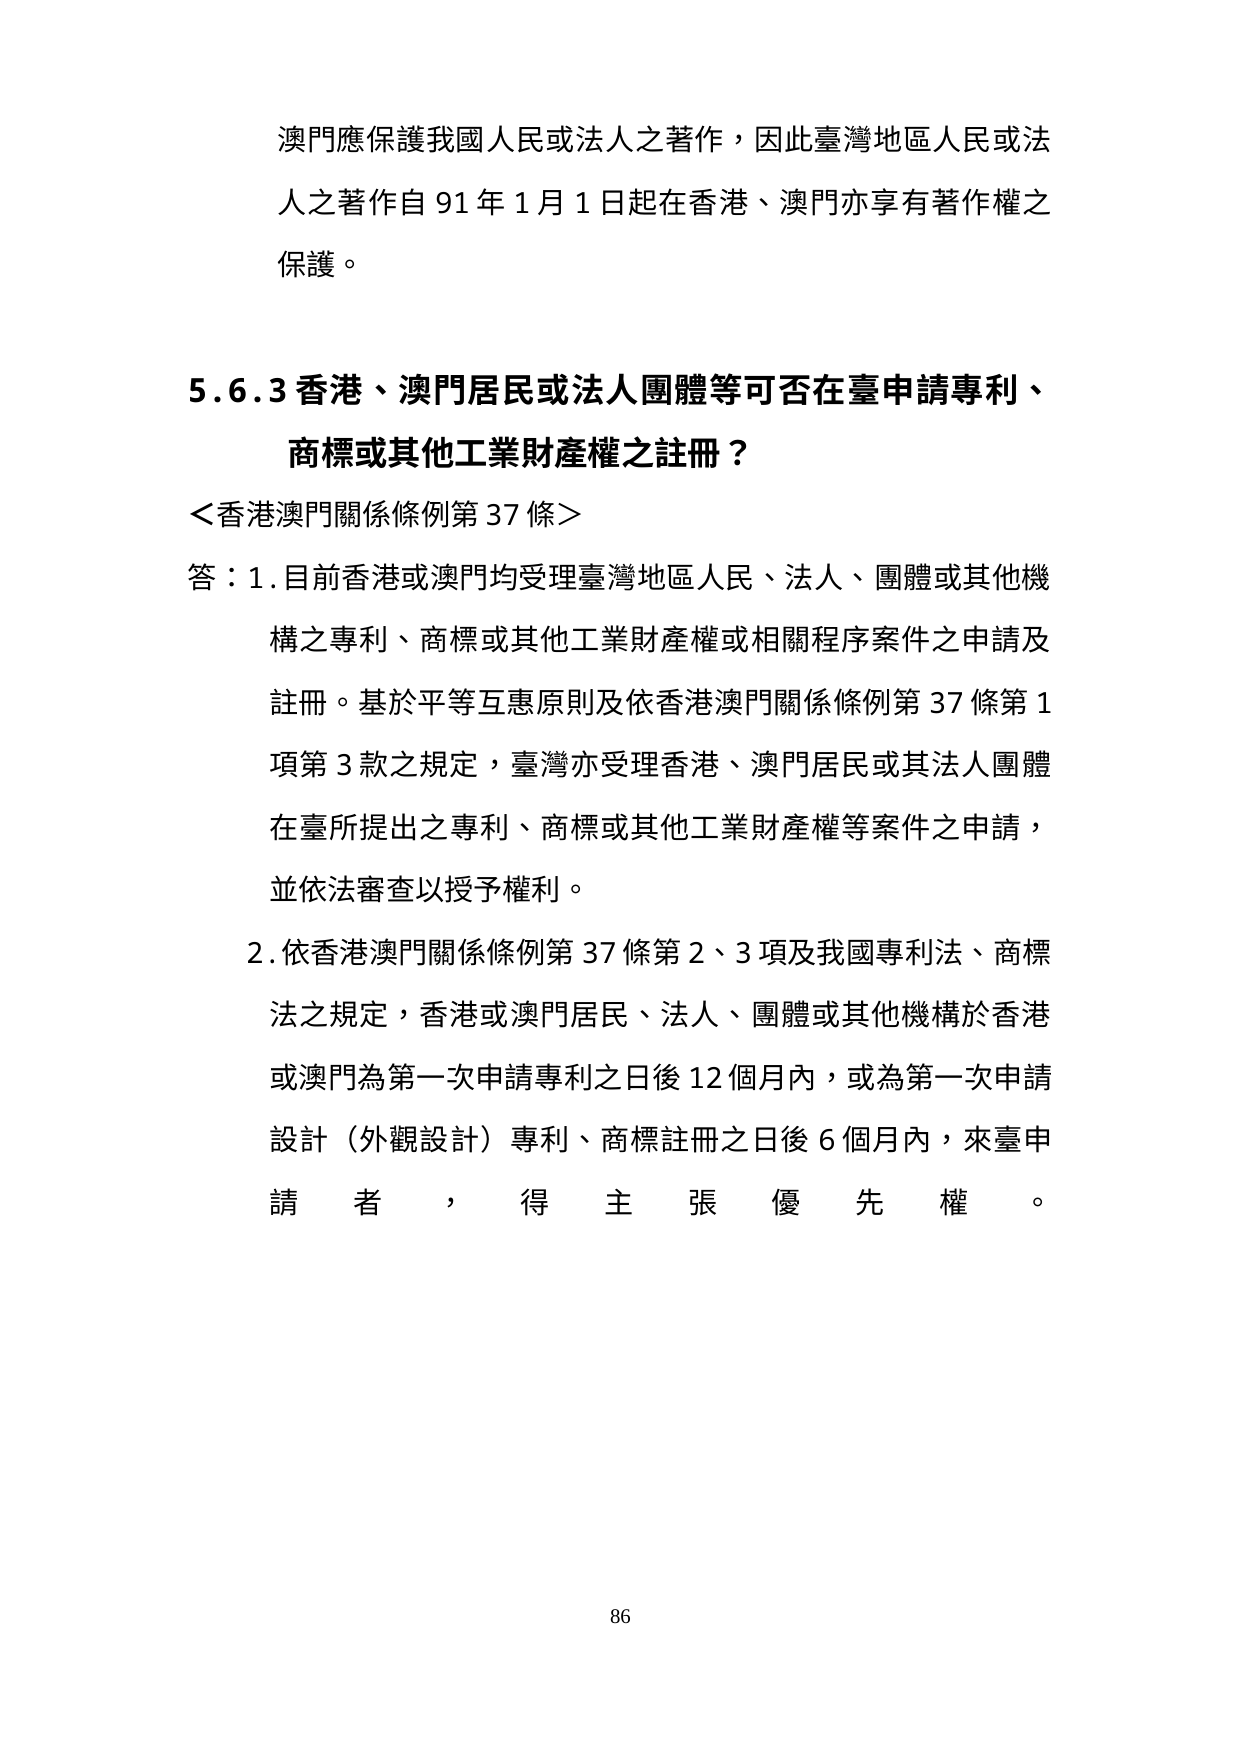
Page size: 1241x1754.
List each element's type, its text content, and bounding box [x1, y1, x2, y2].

text ＜香港澳門關係條例第37條＞ [187, 471, 1053, 534]
text 5.6.3香港、澳門居民或法人團體等可否在臺申請專利、商標或其他工業財產權之註冊？ [187, 346, 1053, 471]
text 2.依香港澳門關係條例第37條第2、3項及我國專利法、商標法之規定，香港或澳門居民、法人、團體或其他機構於香港或澳門為第一次申請專利之日後12個月內，或為第一次申請設計（外觀設計）專利、商標註冊之日後6個月內，來臺申請者，得主張優先權。 [246, 909, 1053, 1284]
text 澳門應保護我國人民或法人之著作，因此臺灣地區人民或法人之著作自91年1月1日起在香港、澳門亦享有著作權之保護。 [277, 96, 1053, 284]
text 答：1.目前香港或澳門均受理臺灣地區人民、法人、團體或其他機構之專利、商標或其他工業財產權或相關程序案件之申請及註冊。基於平等互惠原則及依香港澳門關係條例第37條第1項第3款之規定，臺灣亦受理香港、澳門居民或其法人團體在臺所提出之專利、商標或其他工業財產權等案件之申請，並依法審查以授予權利。 [187, 534, 1053, 909]
